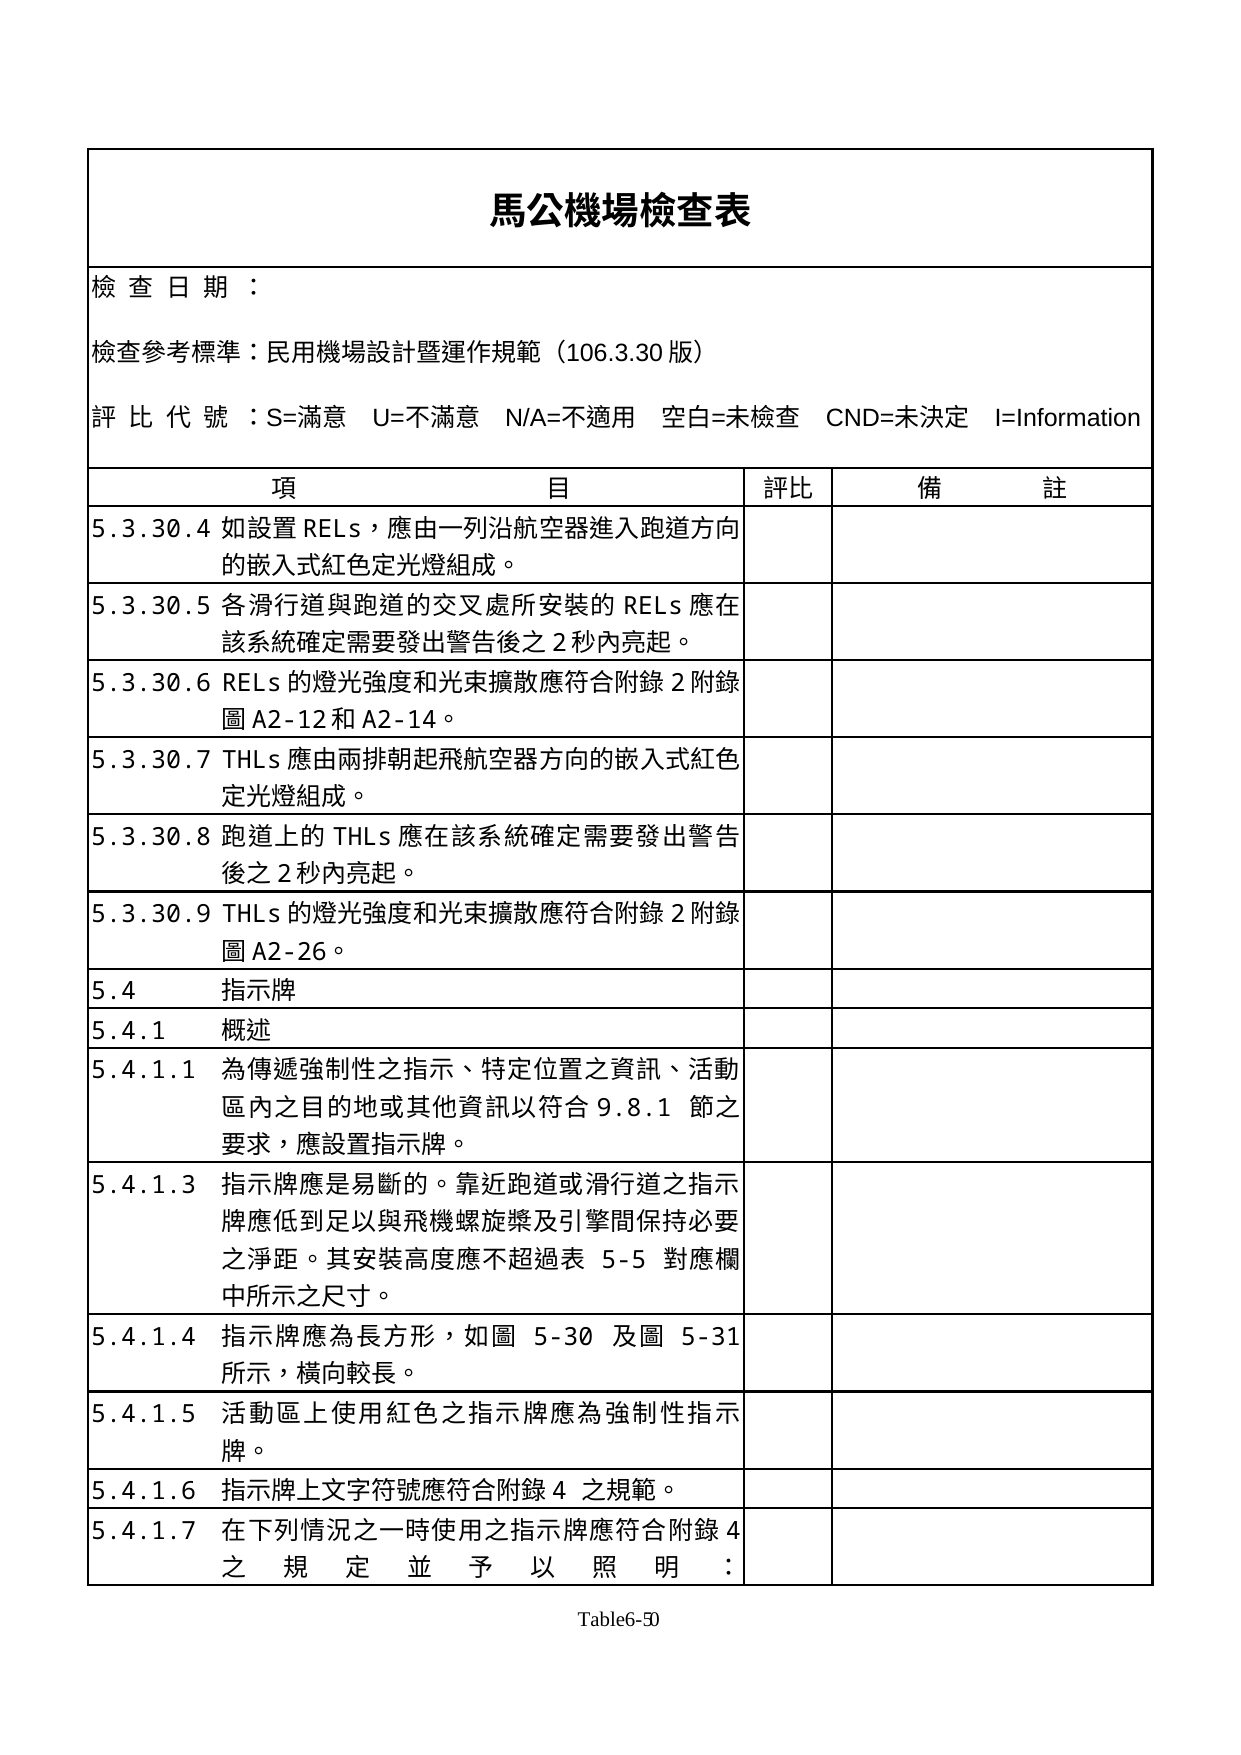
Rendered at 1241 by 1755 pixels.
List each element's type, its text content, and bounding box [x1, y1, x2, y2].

table_cell [745, 1470, 831, 1507]
table_cell [745, 1163, 831, 1313]
table_cell 跑道上的THLs應在該系統確定需要發出警告後之2秒內亮起。 [219, 815, 743, 890]
table_cell [833, 1509, 1151, 1584]
table_cell [833, 507, 1151, 582]
table_cell 在下列情況之一時使用之指示牌應符合附錄4 之規定並予以照明： [219, 1509, 743, 1584]
table_cell [745, 893, 831, 967]
table_cell [745, 738, 831, 813]
table_cell [833, 1393, 1151, 1467]
table_cell [833, 970, 1151, 1007]
table_cell 概述 [219, 1009, 743, 1047]
table_cell [745, 1393, 831, 1467]
table_cell 活動區上使用紅色之指示牌應為強制性指示牌。 [219, 1393, 743, 1467]
table_cell [745, 507, 831, 582]
table_cell 5.4.1.1 [89, 1049, 219, 1161]
table_cell 5.3.30.5 [89, 584, 219, 659]
table_cell [833, 1163, 1151, 1313]
table_cell [833, 661, 1151, 736]
table_cell 5.3.30.9 [89, 893, 219, 967]
table_cell [745, 1009, 831, 1047]
table_cell 5.4.1 [89, 1009, 219, 1047]
table_cell 為傳遞強制性之指示、特定位置之資訊、活動區內之目的地或其他資訊以符合9.8.1 節之要求，應設置指示牌。 [219, 1049, 743, 1161]
table_cell [745, 1509, 831, 1584]
table_cell [833, 893, 1151, 967]
table_cell 5.3.30.6 [89, 661, 219, 736]
table_cell 5.4.1.6 [89, 1470, 219, 1507]
table_cell [745, 815, 831, 890]
table_cell 如設置RELs，應由一列沿航空器進入跑道方向的嵌入式紅色定光燈組成。 [219, 507, 743, 582]
table_cell 檢 查 日 期 ： 檢查參考標準：民用機場設計暨運作規範（106.3.30版） 評 比 代 號 ：S=滿意 U=不滿意 N/A=不適用 空白=未檢查 CND=未決定 I=Information [89, 268, 1151, 467]
table_cell 5.4.1.5 [89, 1393, 219, 1467]
table_cell [745, 661, 831, 736]
table_cell [833, 584, 1151, 659]
table_cell 指示牌應是易斷的。靠近跑道或滑行道之指示牌應低到足以與飛機螺旋槳及引擎間保持必要之淨距。其安裝高度應不超過表 5-5 對應欄中所示之尺寸。 [219, 1163, 743, 1313]
table_cell [833, 738, 1151, 813]
table_cell [833, 815, 1151, 890]
table_cell [745, 1049, 831, 1161]
table_cell THLs應由兩排朝起飛航空器方向的嵌入式紅色定光燈組成。 [219, 738, 743, 813]
table_cell 評比 [745, 469, 831, 505]
table_cell [833, 1009, 1151, 1047]
table_cell 指示牌應為長方形，如圖 5-30 及圖 5-31 所示，橫向較長。 [219, 1315, 743, 1390]
table_cell 指示牌 [219, 970, 743, 1007]
table_cell 項 目 [219, 469, 743, 505]
table_cell 5.3.30.4 [89, 507, 219, 582]
table_cell [89, 469, 219, 505]
table_header 馬公機場檢查表 [89, 150, 1151, 266]
table_cell 5.3.30.7 [89, 738, 219, 813]
table_cell [745, 584, 831, 659]
table_cell 指示牌上文字符號應符合附錄4 之規範。 [219, 1470, 743, 1507]
table_cell 5.4.1.3 [89, 1163, 219, 1313]
table_cell 備 註 [833, 469, 1151, 505]
table_cell 5.3.30.8 [89, 815, 219, 890]
table_cell [745, 1315, 831, 1390]
table_cell 5.4.1.7 [89, 1509, 219, 1584]
table_cell [833, 1049, 1151, 1161]
table_cell 各滑行道與跑道的交叉處所安裝的RELs應在該系統確定需要發出警告後之2秒內亮起。 [219, 584, 743, 659]
table_cell THLs的燈光強度和光束擴散應符合附錄2附錄圖A2-26。 [219, 893, 743, 967]
table_cell [745, 970, 831, 1007]
table_cell 5.4.1.4 [89, 1315, 219, 1390]
table_cell [833, 1470, 1151, 1507]
table_cell 5.4 [89, 970, 219, 1007]
table_cell RELs的燈光強度和光束擴散應符合附錄2附錄圖A2-12和A2-14。 [219, 661, 743, 736]
table_cell [833, 1315, 1151, 1390]
